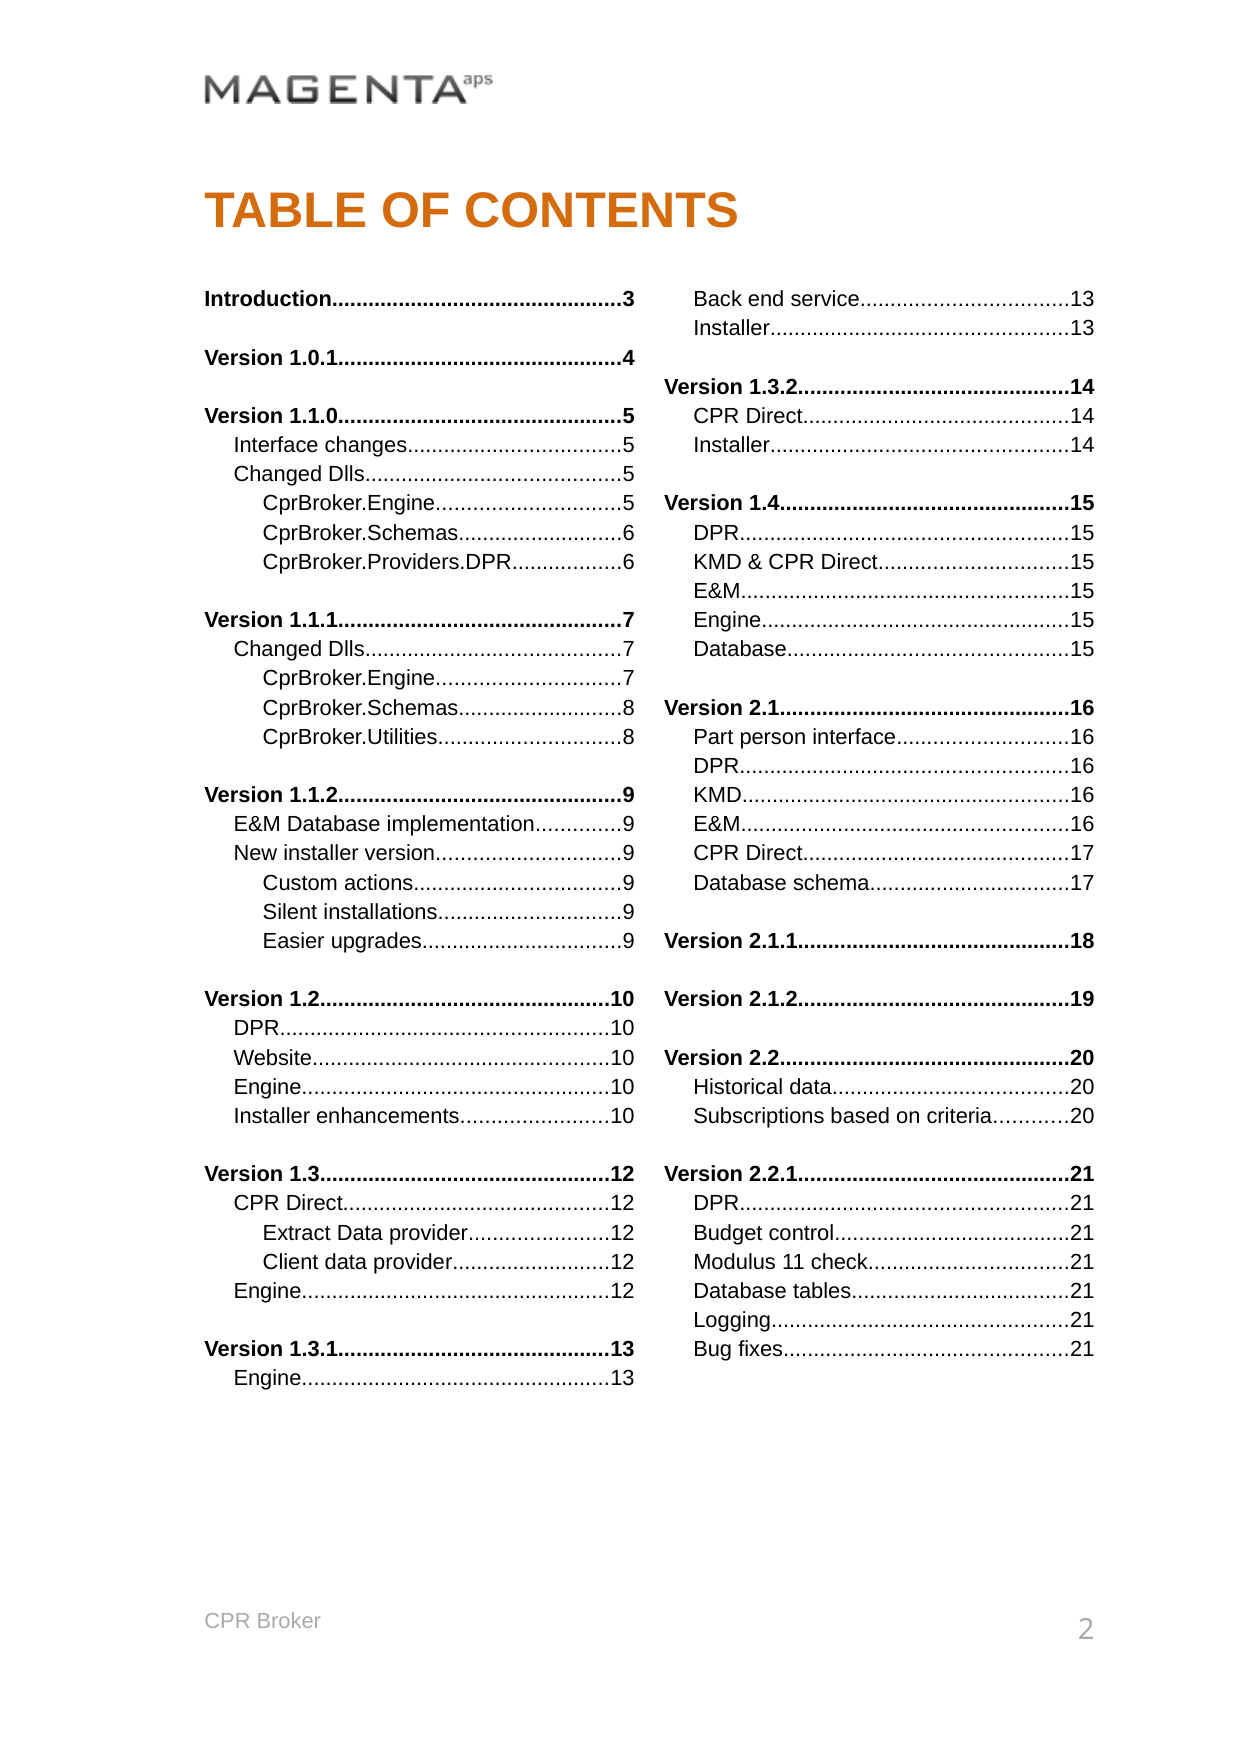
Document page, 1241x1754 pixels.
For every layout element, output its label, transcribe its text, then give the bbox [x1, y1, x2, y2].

text CprBroker.Engine 5 [262, 487, 634, 517]
text Historical data 20 [693, 1071, 1094, 1100]
text Bug fixes 21 [693, 1333, 1094, 1362]
text Version 2.2.1 21 [664, 1158, 1094, 1187]
text Part person interface 16 [693, 721, 1094, 750]
text CprBroker.Utilities 8 [262, 721, 634, 750]
text CPR Direct 14 [693, 400, 1094, 429]
text Introduction 3 [204, 283, 634, 312]
text Version 2.1 16 [664, 692, 1094, 721]
text Budget control 21 [693, 1217, 1094, 1246]
text E&M Database implementation 9 [233, 808, 634, 837]
text CPR Direct 12 [233, 1187, 634, 1217]
text CprBroker.Schemas 6 [262, 517, 634, 546]
text Engine 15 [693, 604, 1094, 633]
text DPR 16 [693, 750, 1094, 779]
text CprBroker.Schemas 8 [262, 692, 634, 721]
text KMD 16 [693, 779, 1094, 808]
text Version 1.3.2 14 [664, 371, 1094, 400]
text Version 1.0.1 4 [204, 342, 634, 371]
text Silent installations 9 [262, 896, 634, 925]
text Website 10 [233, 1042, 634, 1071]
text Database tables 21 [693, 1275, 1094, 1304]
text Version 2.1.2 19 [664, 983, 1094, 1012]
text Database 15 [693, 633, 1094, 662]
text DPR 10 [233, 1012, 634, 1042]
text Back end service 13 [693, 283, 1094, 312]
text Changed Dlls 7 [233, 633, 634, 662]
subtitle Table of Contents [204, 181, 1094, 239]
text CPR Direct 17 [693, 837, 1094, 867]
text Version 2.1.1 18 [664, 925, 1094, 954]
text DPR 15 [693, 517, 1094, 546]
text Database schema 17 [693, 867, 1094, 896]
text New installer version 9 [233, 837, 634, 867]
text CprBroker.Engine 7 [262, 662, 634, 692]
text Modulus 11 check 21 [693, 1246, 1094, 1275]
text Version 1.3 12 [204, 1158, 634, 1187]
text DPR 21 [693, 1187, 1094, 1217]
text Engine 10 [233, 1071, 634, 1100]
text Installer enhancements 10 [233, 1100, 634, 1129]
text Version 1.2 10 [204, 983, 634, 1012]
text Extract Data provider 12 [262, 1217, 634, 1246]
picture [204, 75, 494, 104]
text Interface changes 5 [233, 429, 634, 458]
text CprBroker.Providers.DPR 6 [262, 546, 634, 575]
text Easier upgrades 9 [262, 925, 634, 954]
text Subscriptions based on criteria 20 [693, 1100, 1094, 1129]
text Changed Dlls 5 [233, 458, 634, 487]
text Custom actions 9 [262, 867, 634, 896]
text Client data provider 12 [262, 1246, 634, 1275]
text Installer 13 [693, 312, 1094, 342]
text E&M 16 [693, 808, 1094, 837]
text Version 1.4 15 [664, 487, 1094, 517]
text Logging 21 [693, 1304, 1094, 1333]
text Version 1.3.1 13 [204, 1333, 634, 1362]
text Engine 13 [233, 1362, 634, 1392]
text Installer 14 [693, 429, 1094, 458]
text Version 1.1.0 5 [204, 400, 634, 429]
text KMD & CPR Direct 15 [693, 546, 1094, 575]
text Engine 12 [233, 1275, 634, 1304]
text Version 1.1.1 7 [204, 604, 634, 633]
text Version 2.2 20 [664, 1042, 1094, 1071]
text E&M 15 [693, 575, 1094, 604]
text Version 1.1.2 9 [204, 779, 634, 808]
